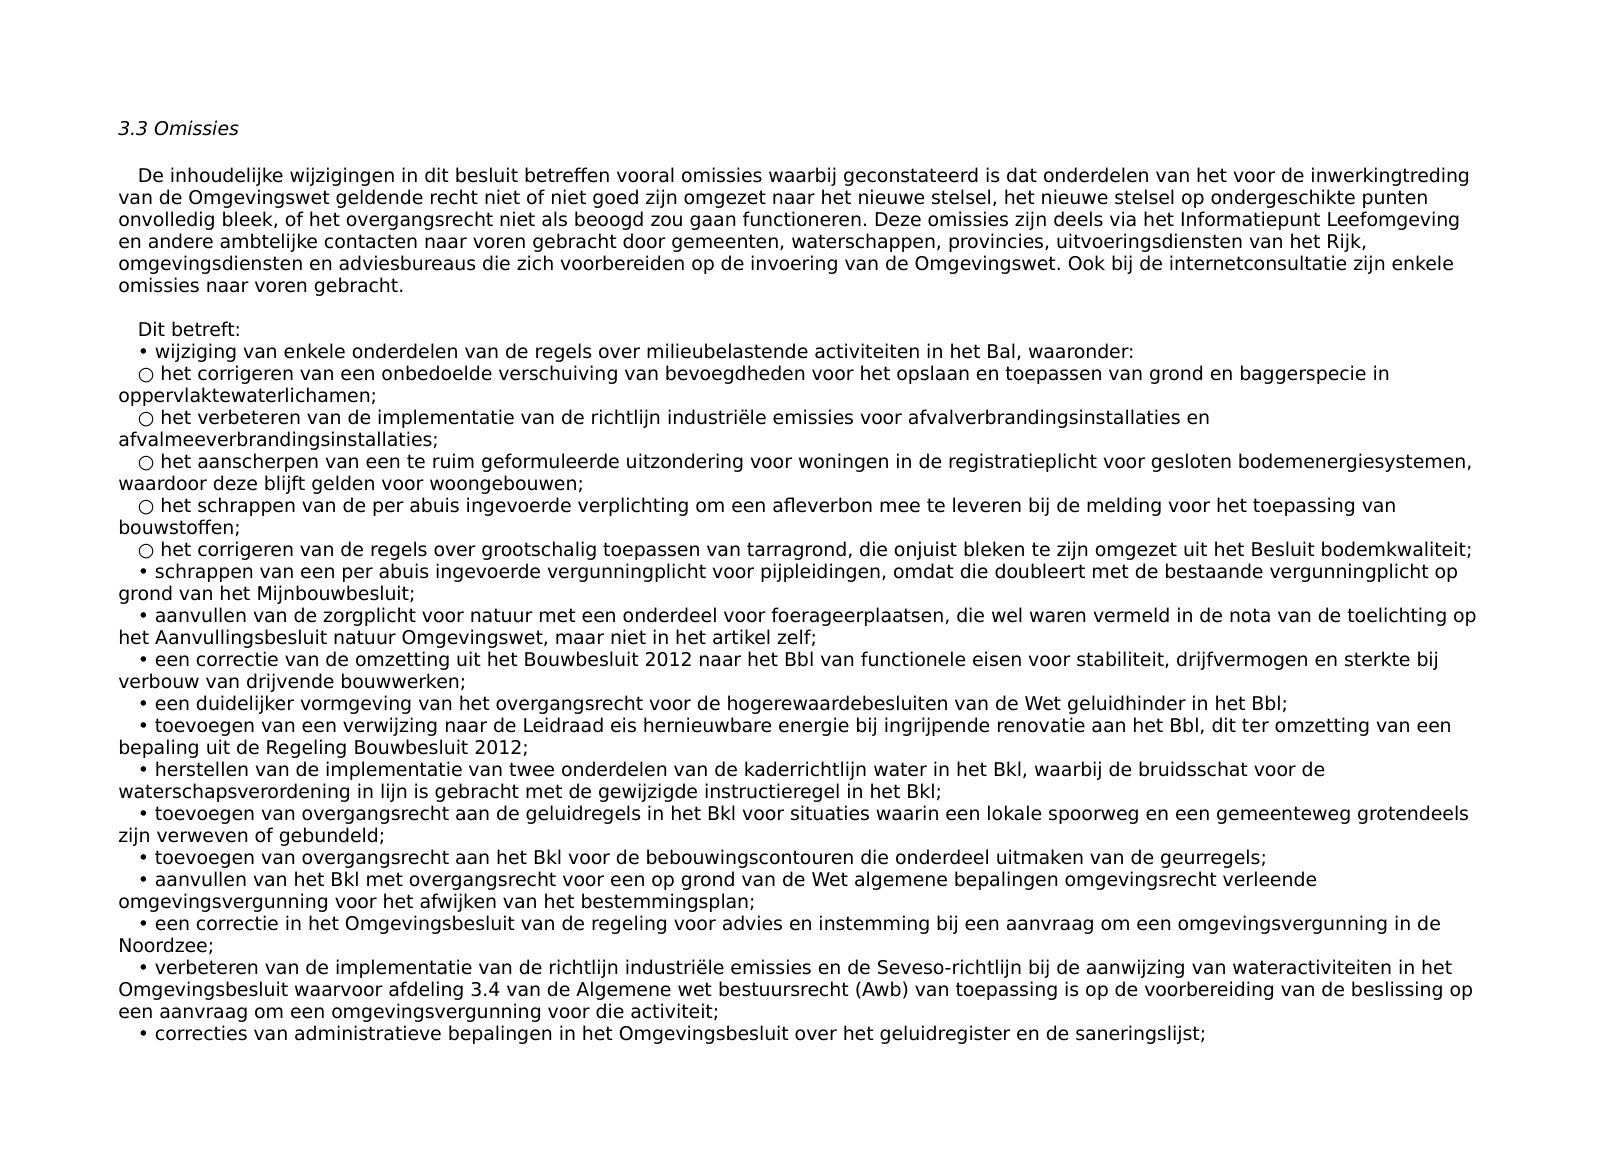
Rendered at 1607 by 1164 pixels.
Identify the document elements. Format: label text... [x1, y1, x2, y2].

text ○ het corrigeren van een onbedoelde verschuiving van bevoegdheden voor het opslaan en toepassen van grond en baggerspecie in oppervlaktewaterlichamen; [118, 363, 1488, 407]
text • schrappen van een per abuis ingevoerde vergunningplicht voor pijpleidingen, omdat die doubleert met de bestaande vergunningplicht op grond van het Mijnbouwbesluit; [118, 561, 1488, 605]
subtitle 3.3 Omissies [118, 118, 1488, 140]
text • herstellen van de implementatie van twee onderdelen van de kaderrichtlijn water in het Bkl, waarbij de bruidsschat voor de waterschapsverordening in lijn is gebracht met de gewijzigde instructieregel in het Bkl; [118, 759, 1488, 803]
text • een correctie van de omzetting uit het Bouwbesluit 2012 naar het Bbl van functionele eisen voor stabiliteit, drijfvermogen en sterkte bij verbouw van drijvende bouwwerken; [118, 649, 1488, 693]
text De inhoudelijke wijzigingen in dit besluit betreffen vooral omissies waarbij geconstateerd is dat onderdelen van het voor de inwerkingtreding van de Omgevingswet geldende recht niet of niet goed zijn omgezet naar het nieuwe stelsel, het nieuwe stelsel op ondergeschikte punten onvolledig bleek, of het overgangsrecht niet als beoogd zou gaan functioneren. Deze omissies zijn deels via het Informatiepunt Leefomgeving en andere ambtelijke contacten naar voren gebracht door gemeenten, waterschappen, provincies, uitvoeringsdiensten van het Rijk, omgevingsdiensten en adviesbureaus die zich voorbereiden op de invoering van de Omgevingswet. Ook bij de internetconsultatie zijn enkele omissies naar voren gebracht. [118, 165, 1488, 297]
text ○ het corrigeren van de regels over grootschalig toepassen van tarragrond, die onjuist bleken te zijn omgezet uit het Besluit bodemkwaliteit; [118, 539, 1488, 561]
text • toevoegen van een verwijzing naar de Leidraad eis hernieuwbare energie bij ingrijpende renovatie aan het Bbl, dit ter omzetting van een bepaling uit de Regeling Bouwbesluit 2012; [118, 715, 1488, 759]
text ○ het aanscherpen van een te ruim geformuleerde uitzondering voor woningen in de registratieplicht voor gesloten bodemenergiesystemen, waardoor deze blijft gelden voor woongebouwen; [118, 451, 1488, 495]
text • wijziging van enkele onderdelen van de regels over milieubelastende activiteiten in het Bal, waaronder: [118, 341, 1488, 363]
text ○ het verbeteren van de implementatie van de richtlijn industriële emissies voor afvalverbrandingsinstallaties en afvalmeeverbrandingsinstallaties; [118, 407, 1488, 451]
text ○ het schrappen van de per abuis ingevoerde verplichting om een afleverbon mee te leveren bij de melding voor het toepassing van bouwstoffen; [118, 495, 1488, 539]
text • een correctie in het Omgevingsbesluit van de regeling voor advies en instemming bij een aanvraag om een omgevingsvergunning in de Noordzee; [118, 913, 1488, 957]
text • toevoegen van overgangsrecht aan de geluidregels in het Bkl voor situaties waarin een lokale spoorweg en een gemeenteweg grotendeels zijn verweven of gebundeld; [118, 803, 1488, 847]
text • toevoegen van overgangsrecht aan het Bkl voor de bebouwingscontouren die onderdeel uitmaken van de geurregels; [118, 847, 1488, 869]
text • aanvullen van het Bkl met overgangsrecht voor een op grond van de Wet algemene bepalingen omgevingsrecht verleende omgevingsvergunning voor het afwijken van het bestemmingsplan; [118, 869, 1488, 913]
text • een duidelijker vormgeving van het overgangsrecht voor de hogerewaardebesluiten van de Wet geluidhinder in het Bbl; [118, 693, 1488, 715]
text • verbeteren van de implementatie van de richtlijn industriële emissies en de Seveso-richtlijn bij de aanwijzing van wateractiviteiten in het Omgevingsbesluit waarvoor afdeling 3.4 van de Algemene wet bestuursrecht (Awb) van toepassing is op de voorbereiding van de beslissing op een aanvraag om een omgevingsvergunning voor die activiteit; [118, 957, 1488, 1022]
text Dit betreft: [118, 319, 1488, 341]
text • correcties van administratieve bepalingen in het Omgevingsbesluit over het geluidregister en de saneringslijst; [118, 1022, 1488, 1044]
text • aanvullen van de zorgplicht voor natuur met een onderdeel voor foerageerplaatsen, die wel waren vermeld in de nota van de toelichting op het Aanvullingsbesluit natuur Omgevingswet, maar niet in het artikel zelf; [118, 605, 1488, 649]
